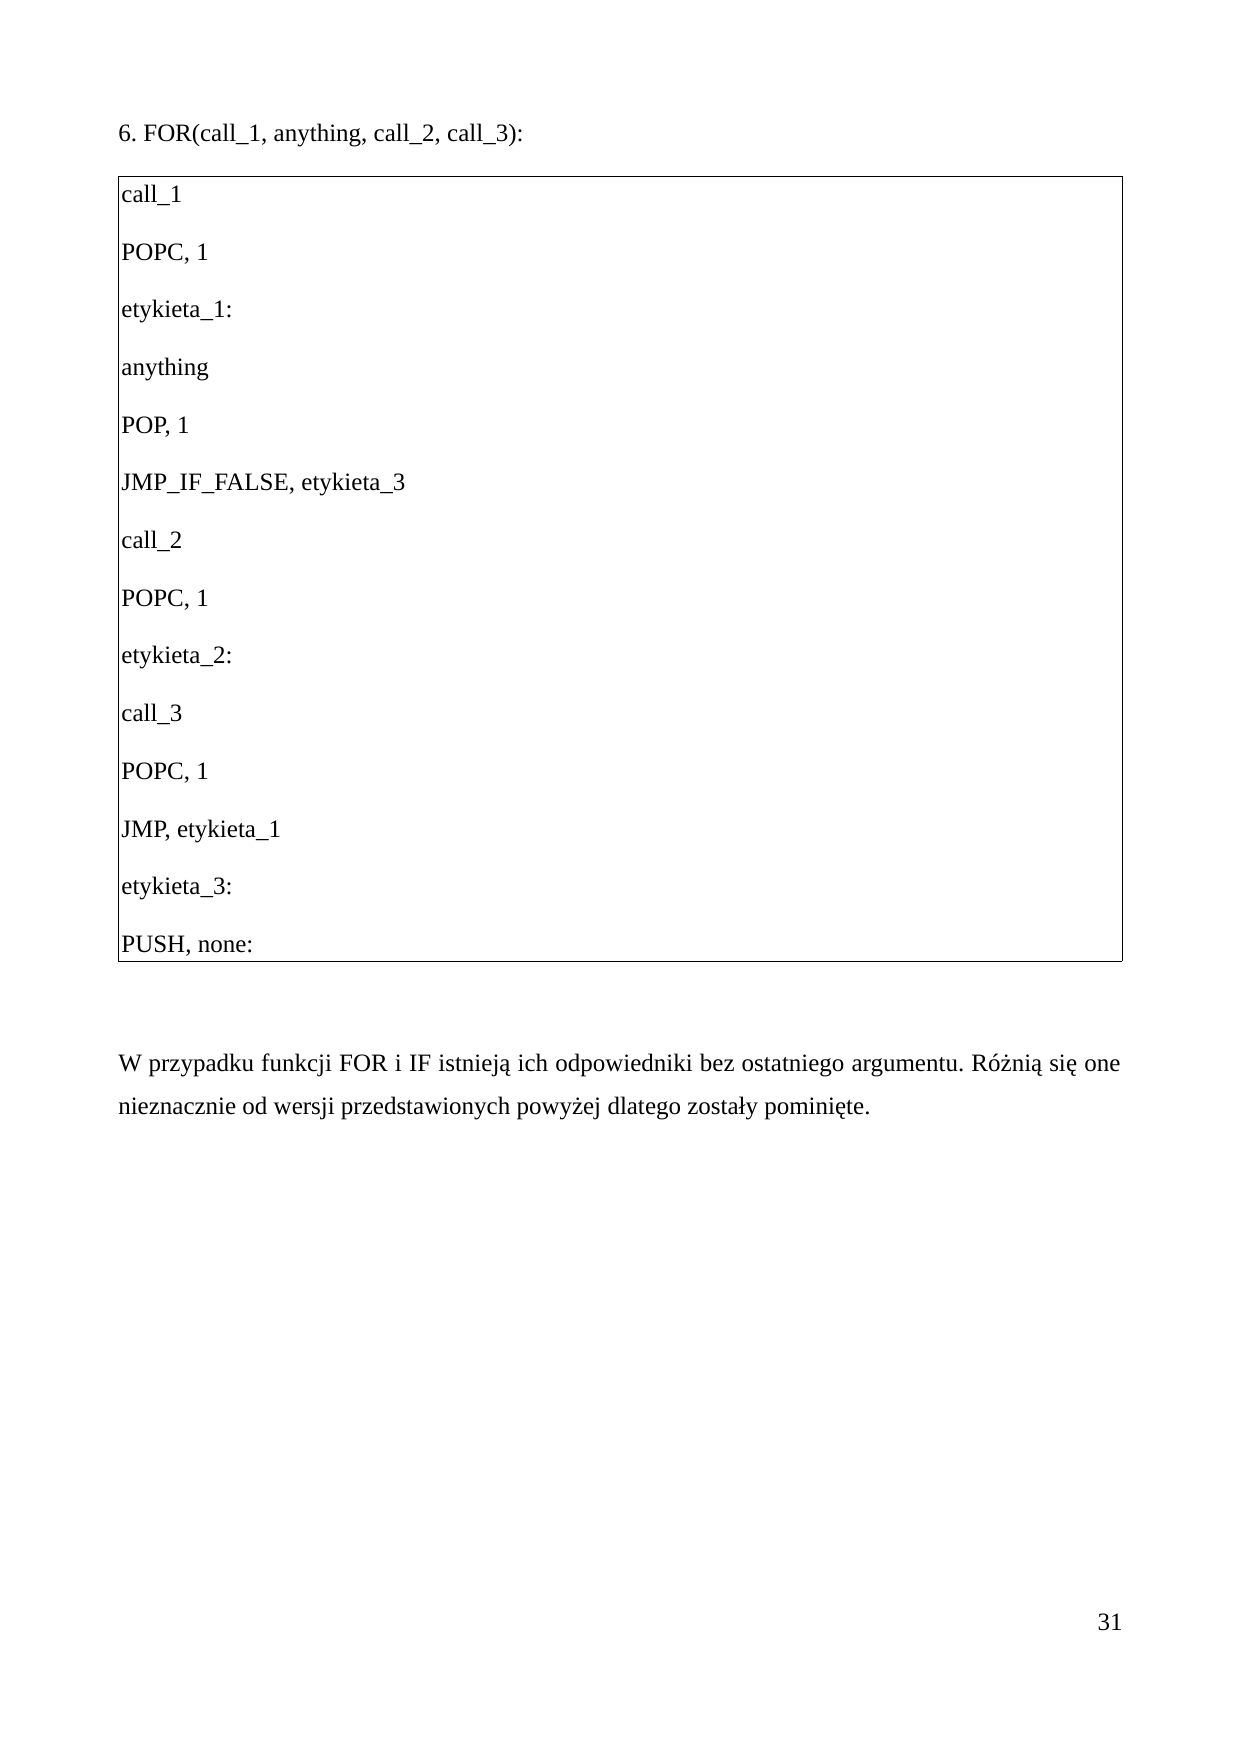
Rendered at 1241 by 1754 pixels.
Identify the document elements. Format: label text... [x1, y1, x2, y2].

text W przypadku funkcji FOR i IF istnieją ich odpowiedniki bez ostatniego argumentu. Różnią się one nieznacznie od wersji przedstawionych powyżej dlatego zostały pominięte. [118, 1048, 1122, 1119]
text call_2 [119, 522, 1122, 554]
text POP, 1 [119, 407, 1122, 438]
text POPC, 1 [119, 753, 1122, 785]
text POPC, 1 [119, 580, 1122, 612]
text PUSH, none: [119, 926, 1122, 961]
text etykieta_1: [119, 291, 1122, 323]
text etykieta_2: [119, 637, 1122, 669]
text JMP, etykieta_1 [119, 811, 1122, 842]
text 6. FOR(call_1, anything, call_2, call_3): [118, 118, 1122, 147]
text anything [119, 349, 1122, 381]
text call_1 [119, 177, 1122, 208]
text POPC, 1 [119, 233, 1122, 265]
text JMP_IF_FALSE, etykieta_3 [119, 464, 1122, 496]
text call_3 [119, 695, 1122, 727]
text etykieta_3: [119, 868, 1122, 900]
